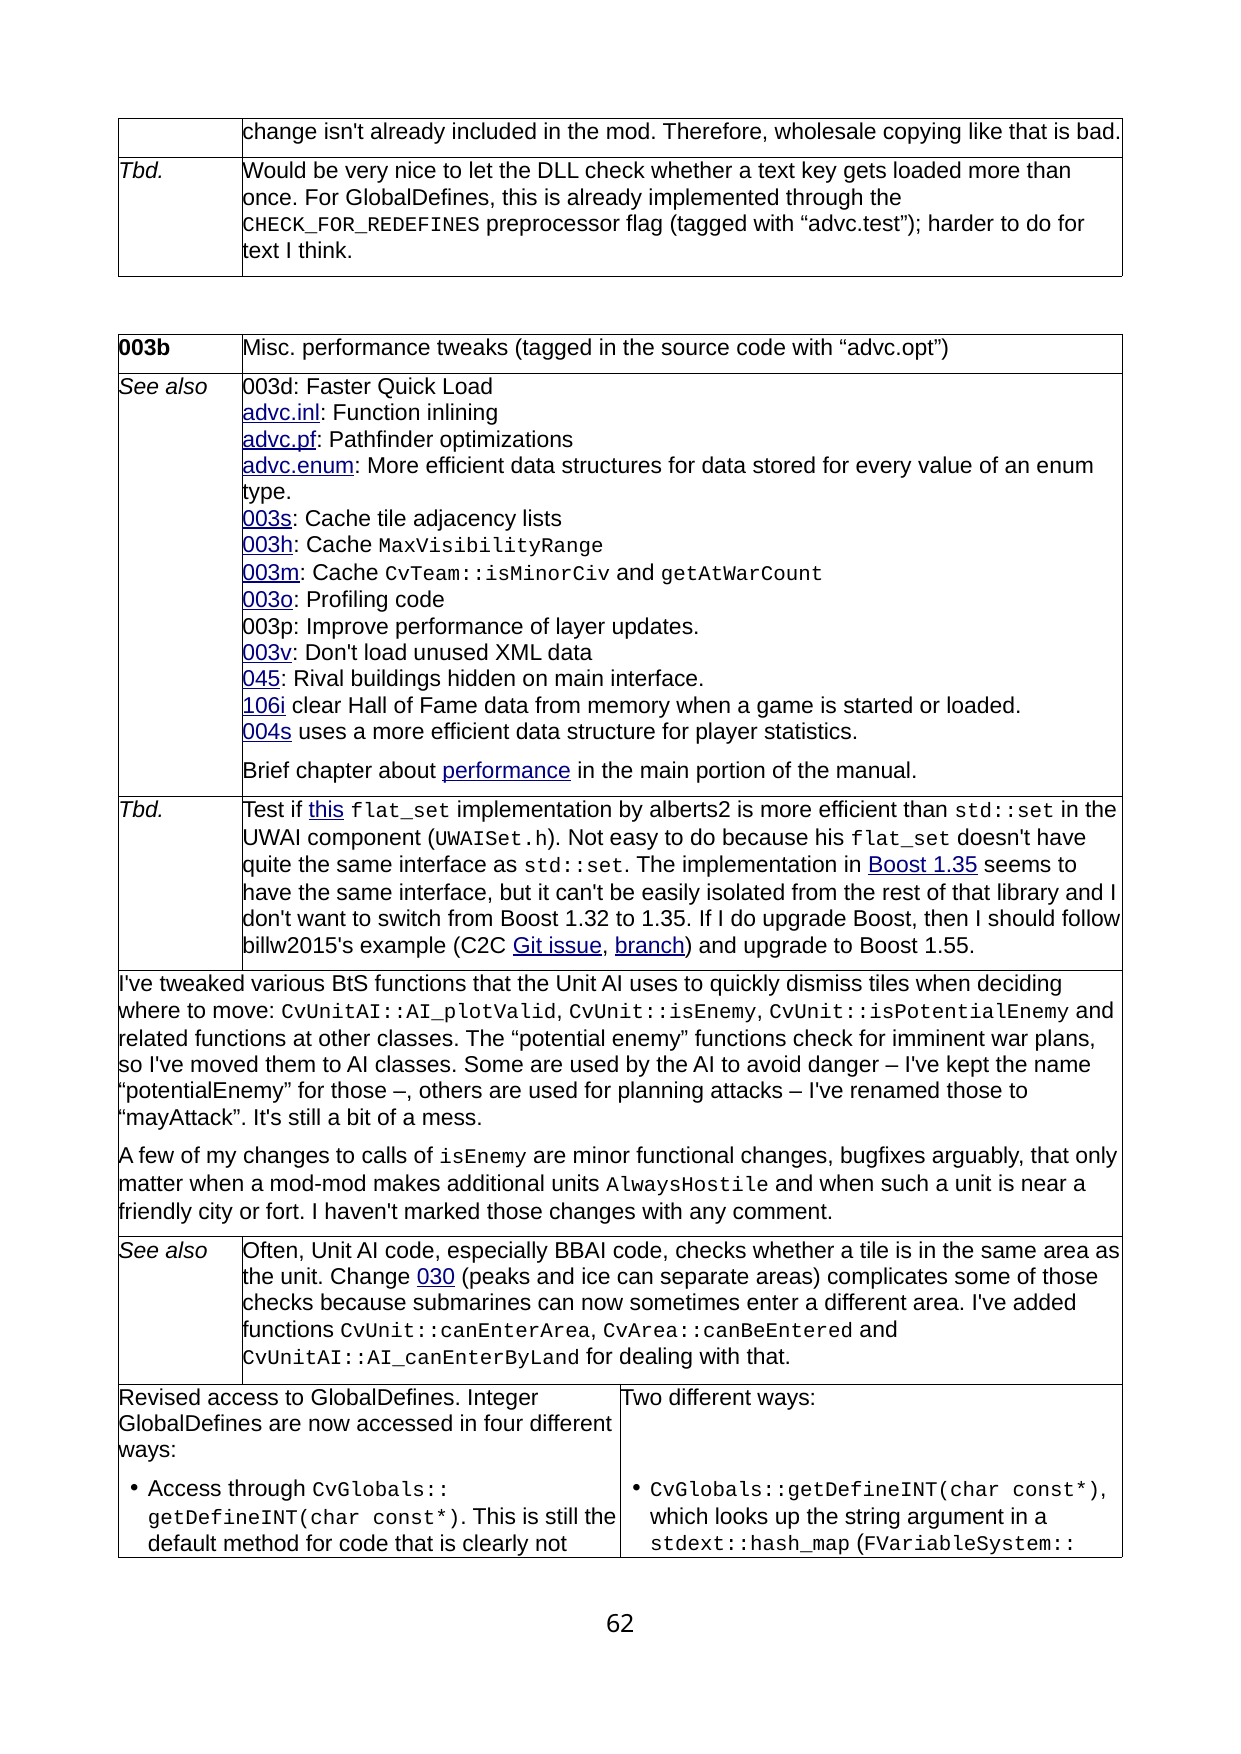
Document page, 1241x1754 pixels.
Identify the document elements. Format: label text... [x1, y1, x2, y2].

table_cell Often, Unit AI code, especially BBAI code, checks whether a tile is in the same area as the unit. Change 030 (peaks and ice can separate areas) complicates some of those checks because submarines can now sometimes enter a different area. I've added functions CvUnit::canEnterArea, CvArea::canBeEntered and CvUnitAI::AI_canEnterByLand for dealing with that. [243, 1237, 1122, 1383]
table_header Misc. performance tweaks (tagged in the source code with “advc.opt”) [243, 335, 1122, 373]
table_cell See also [119, 1237, 242, 1383]
table_cell See also [119, 374, 242, 796]
table_cell Tbd. [119, 158, 242, 276]
table_cell I've tweaked various BtS functions that the Unit AI uses to quickly dismiss tiles when deciding where to move: CvUnitAI::AI_plotValid, CvUnit::isEnemy, CvUnit::isPotentialEnemy and related functions at other classes. The “potential enemy” functions check for imminent war plans, so I've moved them to AI classes. Some are used by the AI to avoid danger – I've kept the name “potentialEnemy” for those –, others are used for planning attacks – I've renamed those to “mayAttack”. It's still a bit of a mess. A few of my changes to calls of isEnemy are minor functional changes, bugfixes arguably, that only matter when a mod-mod makes additional units AlwaysHostile and when such a unit is near a friendly city or fort. I haven't marked those changes with any comment. [119, 971, 1122, 1236]
table_cell Would be very nice to let the DLL check whether a text key gets loaded more than once. For GlobalDefines, this is already implemented through the CHECK_FOR_REDEFINES preprocessor flag (tagged with “advc.test”); harder to do for text I think. [243, 158, 1122, 276]
table_cell Two different ways: CvGlobals::getDefineINT(char const*), which looks up the string argument in a stdext::hash_map (FVariableSystem:: [621, 1385, 1122, 1557]
table_cell 003d: Faster Quick Load advc.inl: Function inlining advc.pf: Pathfinder optimizations advc.enum: More efficient data structures for data stored for every value of an enum type. 003s: Cache tile adjacency lists 003h: Cache MaxVisibilityRange 003m: Cache CvTeam::isMinorCiv and getAtWarCount 003o: Profiling code 003p: Improve performance of layer updates. 003v: Don't load unused XML data 045: Rival buildings hidden on main interface. 106i clear Hall of Fame data from memory when a game is started or loaded. 004s uses a more efficient data structure for player statistics. Brief chapter about performance in the main portion of the manual. [243, 374, 1122, 796]
table_header 003b [119, 335, 242, 373]
table_cell Revised access to GlobalDefines. Integer GlobalDefines are now accessed in four different ways: Access through CvGlobals:: getDefineINT(char const*). This is still the default method for code that is clearly not [119, 1385, 620, 1557]
table_cell Tbd. [119, 797, 242, 970]
table_cell [119, 119, 242, 157]
table_cell Test if this flat_set implementation by alberts2 is more efficient than std::set in the UWAI component (UWAISet.h). Not easy to do because his flat_set doesn't have quite the same interface as std::set. The implementation in Boost 1.35 seems to have the same interface, but it can't be easily isolated from the rest of that library and I don't want to switch from Boost 1.32 to 1.35. If I do upgrade Boost, then I should follow billw2015's example (C2C Git issue, branch) and upgrade to Boost 1.55. [243, 797, 1122, 970]
table_cell change isn't already included in the mod. Therefore, wholesale copying like that is bad. [243, 119, 1122, 157]
